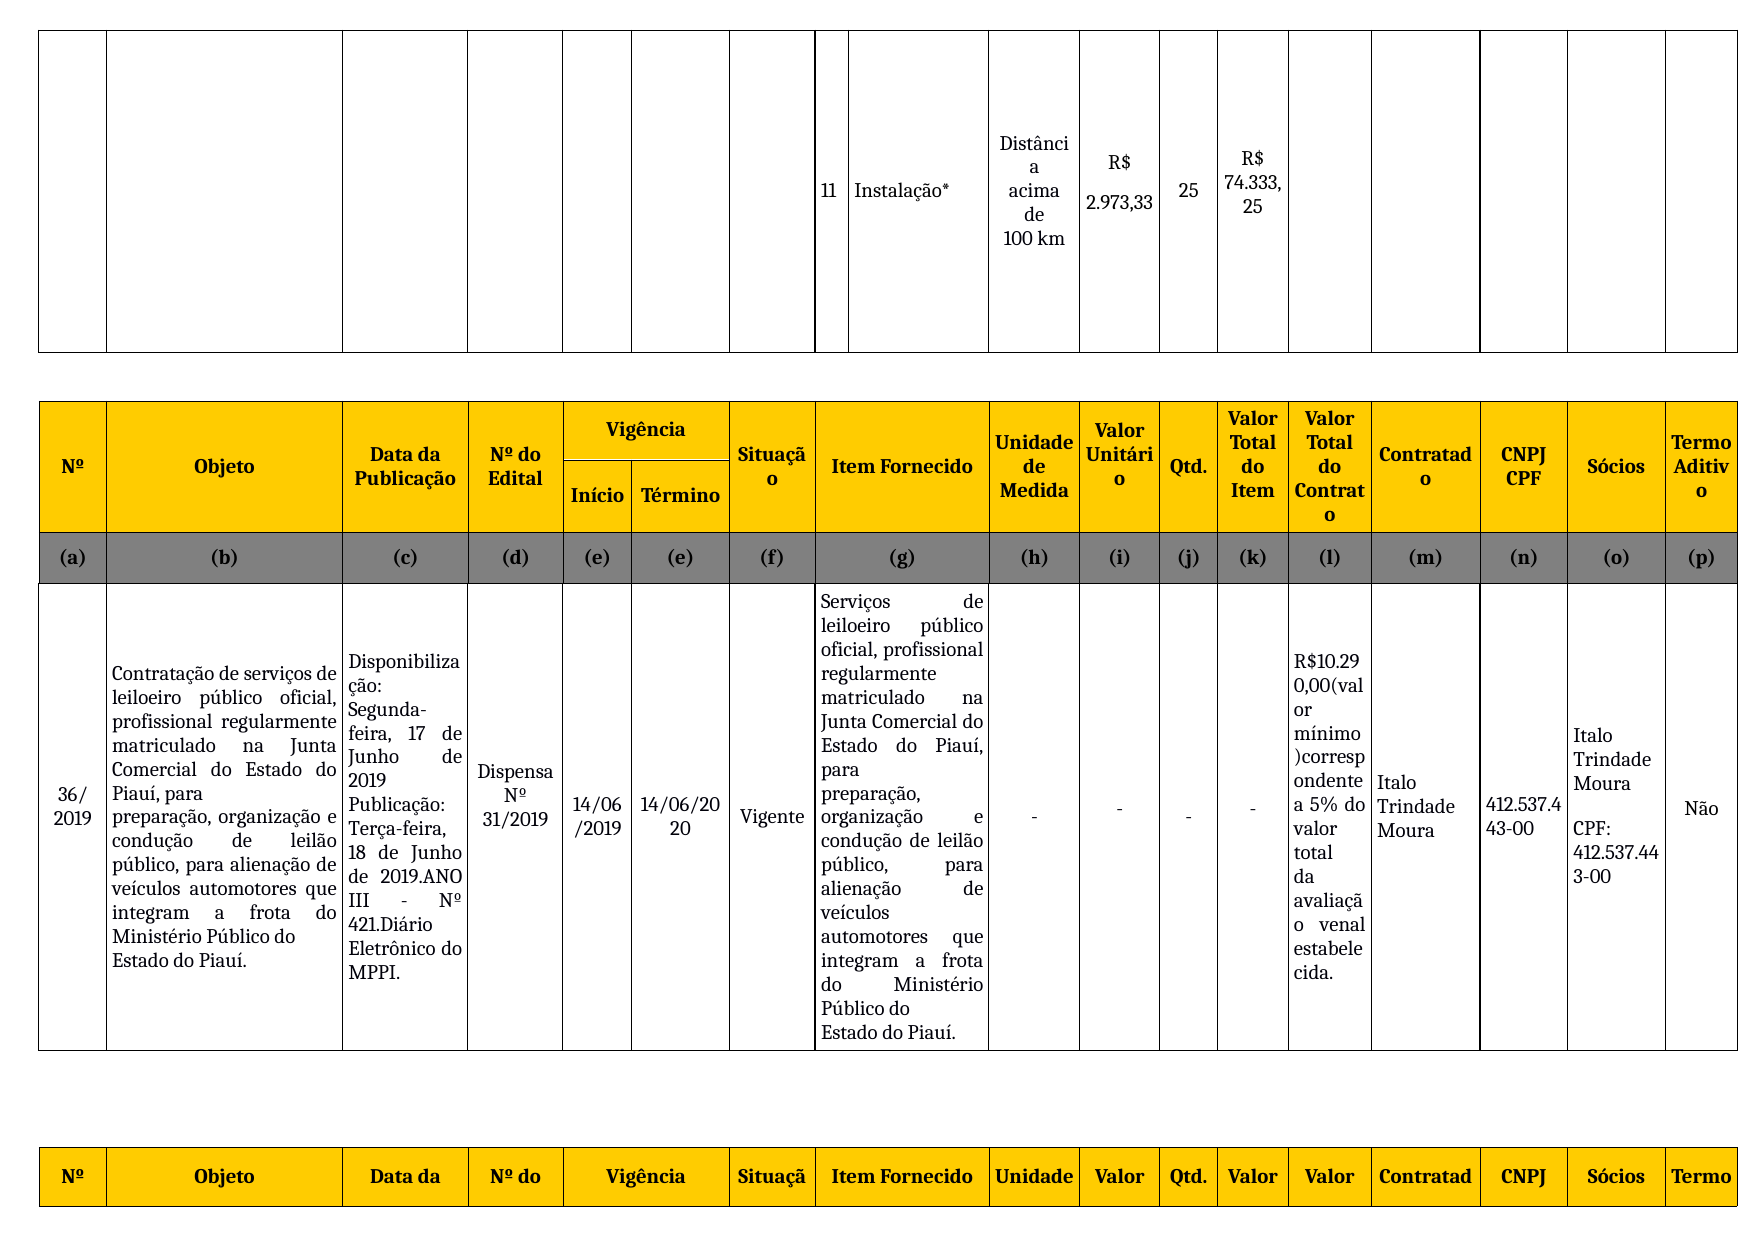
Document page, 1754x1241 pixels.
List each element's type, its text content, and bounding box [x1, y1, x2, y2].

table_cell [1289, 31, 1371, 352]
table_cell Instalação* [849, 31, 988, 352]
table_cell Não [1666, 584, 1737, 1050]
table_cell (a) [40, 533, 106, 583]
table_header CNPJ CPF [1481, 402, 1567, 532]
table_cell R$10.290,00(valor mínimo)correspondente a 5% do valor total da avaliação venal estabelecida. [1289, 584, 1371, 1050]
table_header Termo [1666, 1148, 1737, 1206]
table_cell (e) [632, 533, 729, 583]
table_header Valor Unitário [1080, 402, 1159, 532]
table_header Unidade [990, 1148, 1079, 1206]
table_cell - [1218, 584, 1288, 1050]
table_cell (k) [1218, 533, 1288, 583]
table_header Termo Aditivo [1666, 402, 1737, 532]
table_cell Início [564, 461, 631, 532]
table_header CNPJ [1481, 1148, 1567, 1206]
table_cell 36/ 2019 [39, 584, 106, 1050]
table_cell (g) [816, 533, 989, 583]
table_cell (n) [1481, 533, 1567, 583]
table_header Objeto [107, 1148, 342, 1206]
table_header Qtd. [1160, 1148, 1217, 1206]
table_cell (f) [730, 533, 815, 583]
table_header Sócios [1568, 1148, 1665, 1206]
table_cell [1568, 31, 1665, 352]
table_header Item Fornecido [816, 402, 989, 532]
table_cell (o) [1568, 533, 1665, 583]
table_cell - [1080, 584, 1159, 1050]
table_header Data da [343, 1148, 468, 1206]
table_header Nº [40, 1148, 106, 1206]
table_header Situaçã [730, 1148, 815, 1206]
table_cell Vigente [730, 584, 814, 1050]
table_header Sócios [1568, 402, 1665, 532]
table_cell Distância acima de 100 km [989, 31, 1079, 352]
table_cell R$ 74.333,25 [1218, 31, 1288, 352]
table_header Unidade de Medida [990, 402, 1079, 532]
table_cell [107, 31, 342, 352]
table_cell Serviços de leiloeiro público oficial, profissional regularmente matriculado na Junta Comercial do Estado do Piauí, para preparação, organização e condução de leilão público, para alienação de veículos automotores que integram a frota do Ministério Público do Estado do Piauí. [816, 584, 988, 1050]
table_header Valor Total do Contrato [1289, 402, 1371, 532]
table_header Vigência [564, 402, 729, 459]
table_cell 14/06/2020 [632, 584, 729, 1050]
table_cell (m) [1372, 533, 1480, 583]
table_header Nº [40, 402, 106, 532]
table_cell (h) [990, 533, 1079, 583]
table_header Valor [1080, 1148, 1159, 1206]
table_cell (d) [469, 533, 563, 583]
table_header Vigência [564, 1148, 729, 1206]
table_cell [632, 31, 729, 352]
table_cell Dispensa Nº 31/2019 [468, 584, 562, 1050]
table_cell 25 [1160, 31, 1217, 352]
table_cell - [989, 584, 1079, 1050]
table_header Situação [730, 402, 815, 532]
table_cell [39, 31, 106, 352]
table_header Nº do Edital [469, 402, 563, 532]
table_cell Contratação de serviços de leiloeiro público oficial, profissional regularmente matriculado na Junta Comercial do Estado do Piauí, para preparação, organização e condução de leilão público, para alienação de veículos automotores que integram a frota do Ministério Público do Estado do Piauí. [107, 584, 342, 1050]
table_cell (i) [1080, 533, 1159, 583]
table_cell 14/06/2019 [563, 584, 631, 1050]
table_cell (p) [1666, 533, 1737, 583]
table_cell [730, 31, 814, 352]
table_cell 11 [816, 31, 848, 352]
table_cell Término [632, 461, 729, 532]
table_cell R$ 2.973,33 [1080, 31, 1159, 352]
table_header Data da Publicação [343, 402, 468, 532]
table_cell Italo Trindade Moura CPF: 412.537.443-00 [1568, 584, 1665, 1050]
table_header Valor [1289, 1148, 1371, 1206]
table_cell (j) [1160, 533, 1217, 583]
table_cell [563, 31, 631, 352]
table_header Valor [1218, 1148, 1288, 1206]
table_cell [1372, 31, 1479, 352]
table_cell 412.537.443-00 [1481, 584, 1567, 1050]
table_header Contratado [1372, 402, 1480, 532]
table_header Contratad [1372, 1148, 1480, 1206]
table_header Nº do [469, 1148, 563, 1206]
table_header Objeto [107, 402, 342, 532]
table_cell (c) [343, 533, 468, 583]
table_cell (b) [107, 533, 342, 583]
table_cell Italo Trindade Moura [1372, 584, 1479, 1050]
table_cell Disponibilização: Segunda-feira, 17 de Junho de 2019 Publicação: Terça-feira, 18 de Junho de 2019.ANO III - Nº 421.Diário Eletrônico do MPPI. [343, 584, 467, 1050]
table_header Valor Total do Item [1218, 402, 1288, 532]
table_cell (l) [1289, 533, 1371, 583]
table_cell [468, 31, 562, 352]
table_header Qtd. [1160, 402, 1217, 532]
table_cell - [1160, 584, 1217, 1050]
table_cell (e) [564, 533, 631, 583]
table_cell [343, 31, 467, 352]
table_cell [1481, 31, 1567, 352]
table_cell [1666, 31, 1737, 352]
table_header Item Fornecido [816, 1148, 989, 1206]
